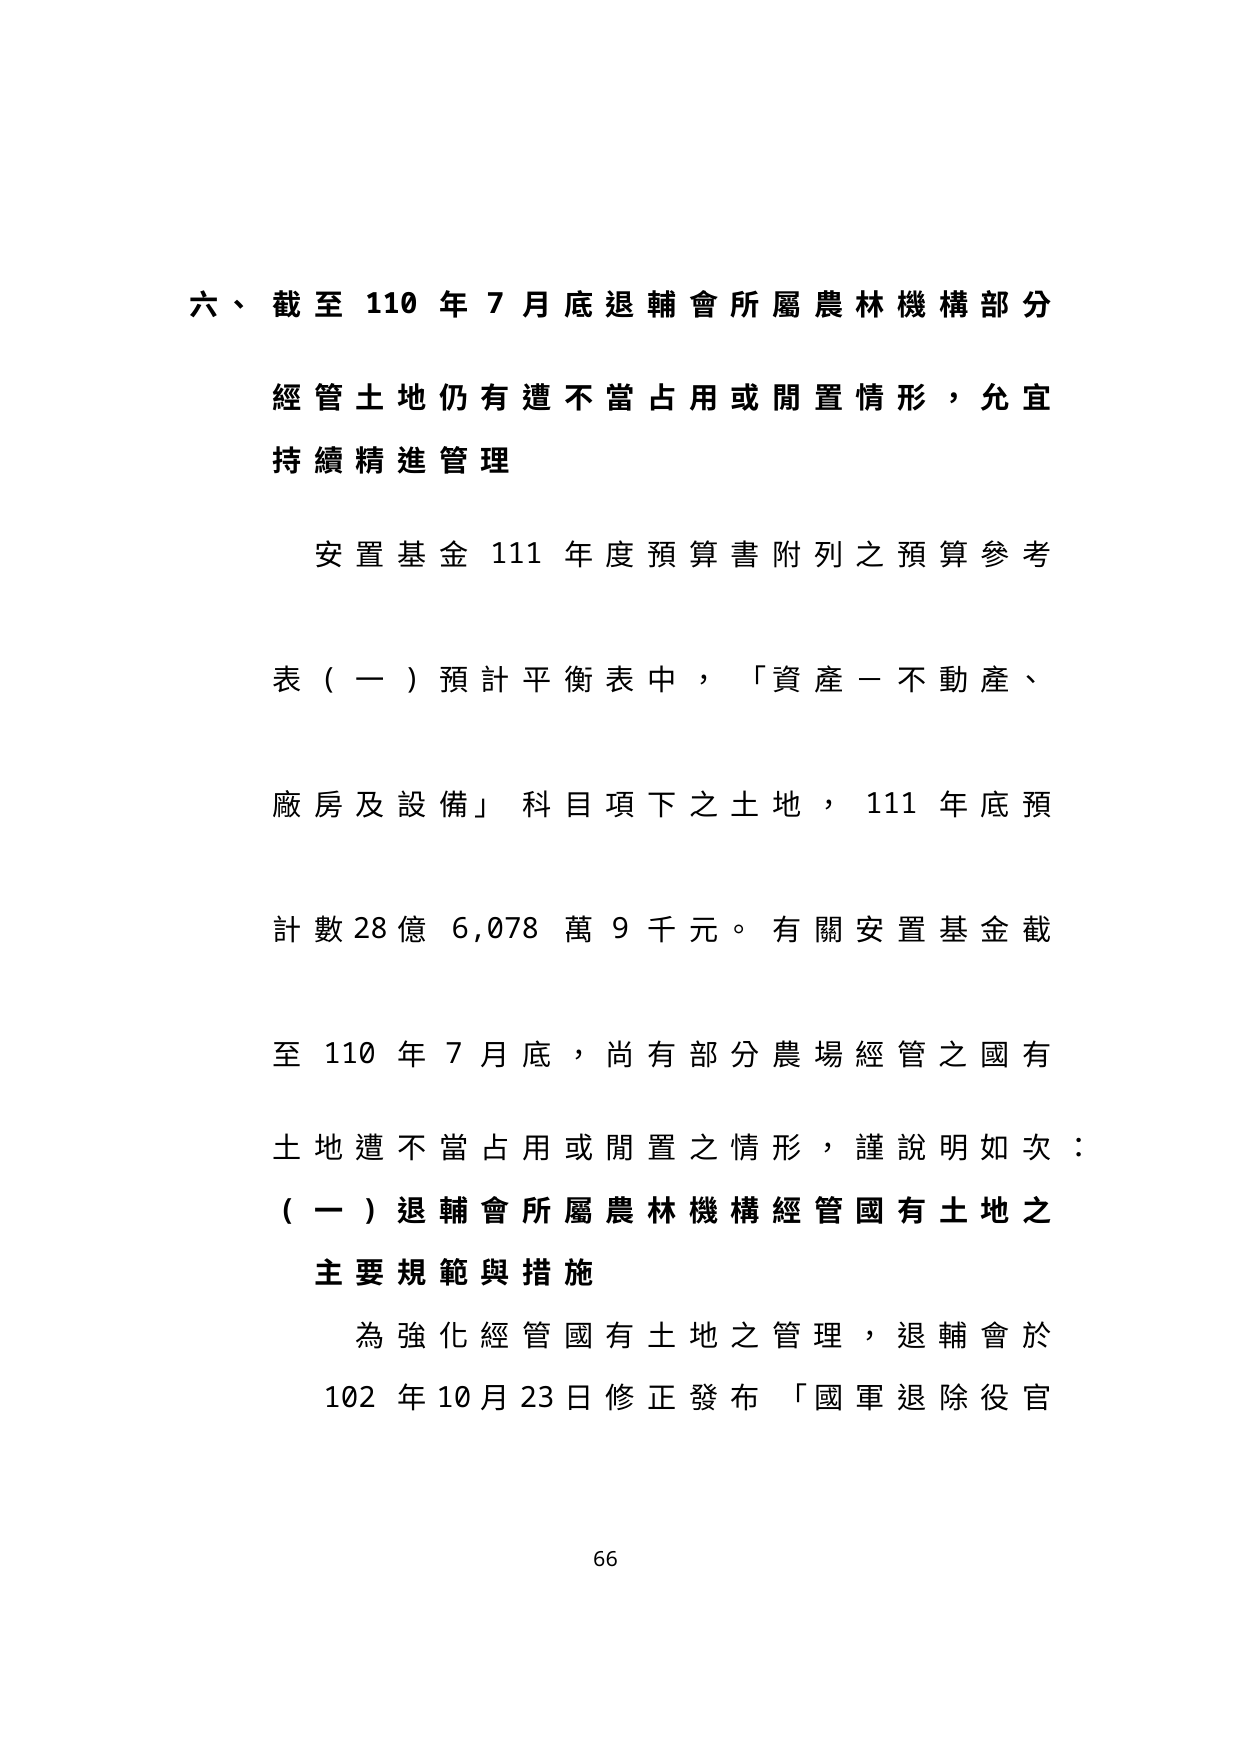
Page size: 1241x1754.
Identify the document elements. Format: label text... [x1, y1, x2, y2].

text 安置基金111年度預算書附列之預算參考表(一)預計平衡表中，「資產－不動產、廠房及設備」科目項下之土地，111年底預計數28億6,078萬9千元。有關安置基金截至110年7月底，尚有部分農場經管之國有土地遭不當占用或閒置之情形，謹說明如次： [242, 479, 1058, 1167]
text (一)退輔會所屬農林機構經管國有土地之主要規範與措施 [242, 1167, 1058, 1292]
text 為強化經管國有土地之管理，退輔會於102年10月23日修正發布「國軍退除役官 [271, 1292, 1058, 1417]
text 六、截至110年7月底退輔會所屬農林機構部分經管土地仍有遭不當占用或閒置情形，允宜持續精進管理 [183, 229, 1058, 479]
